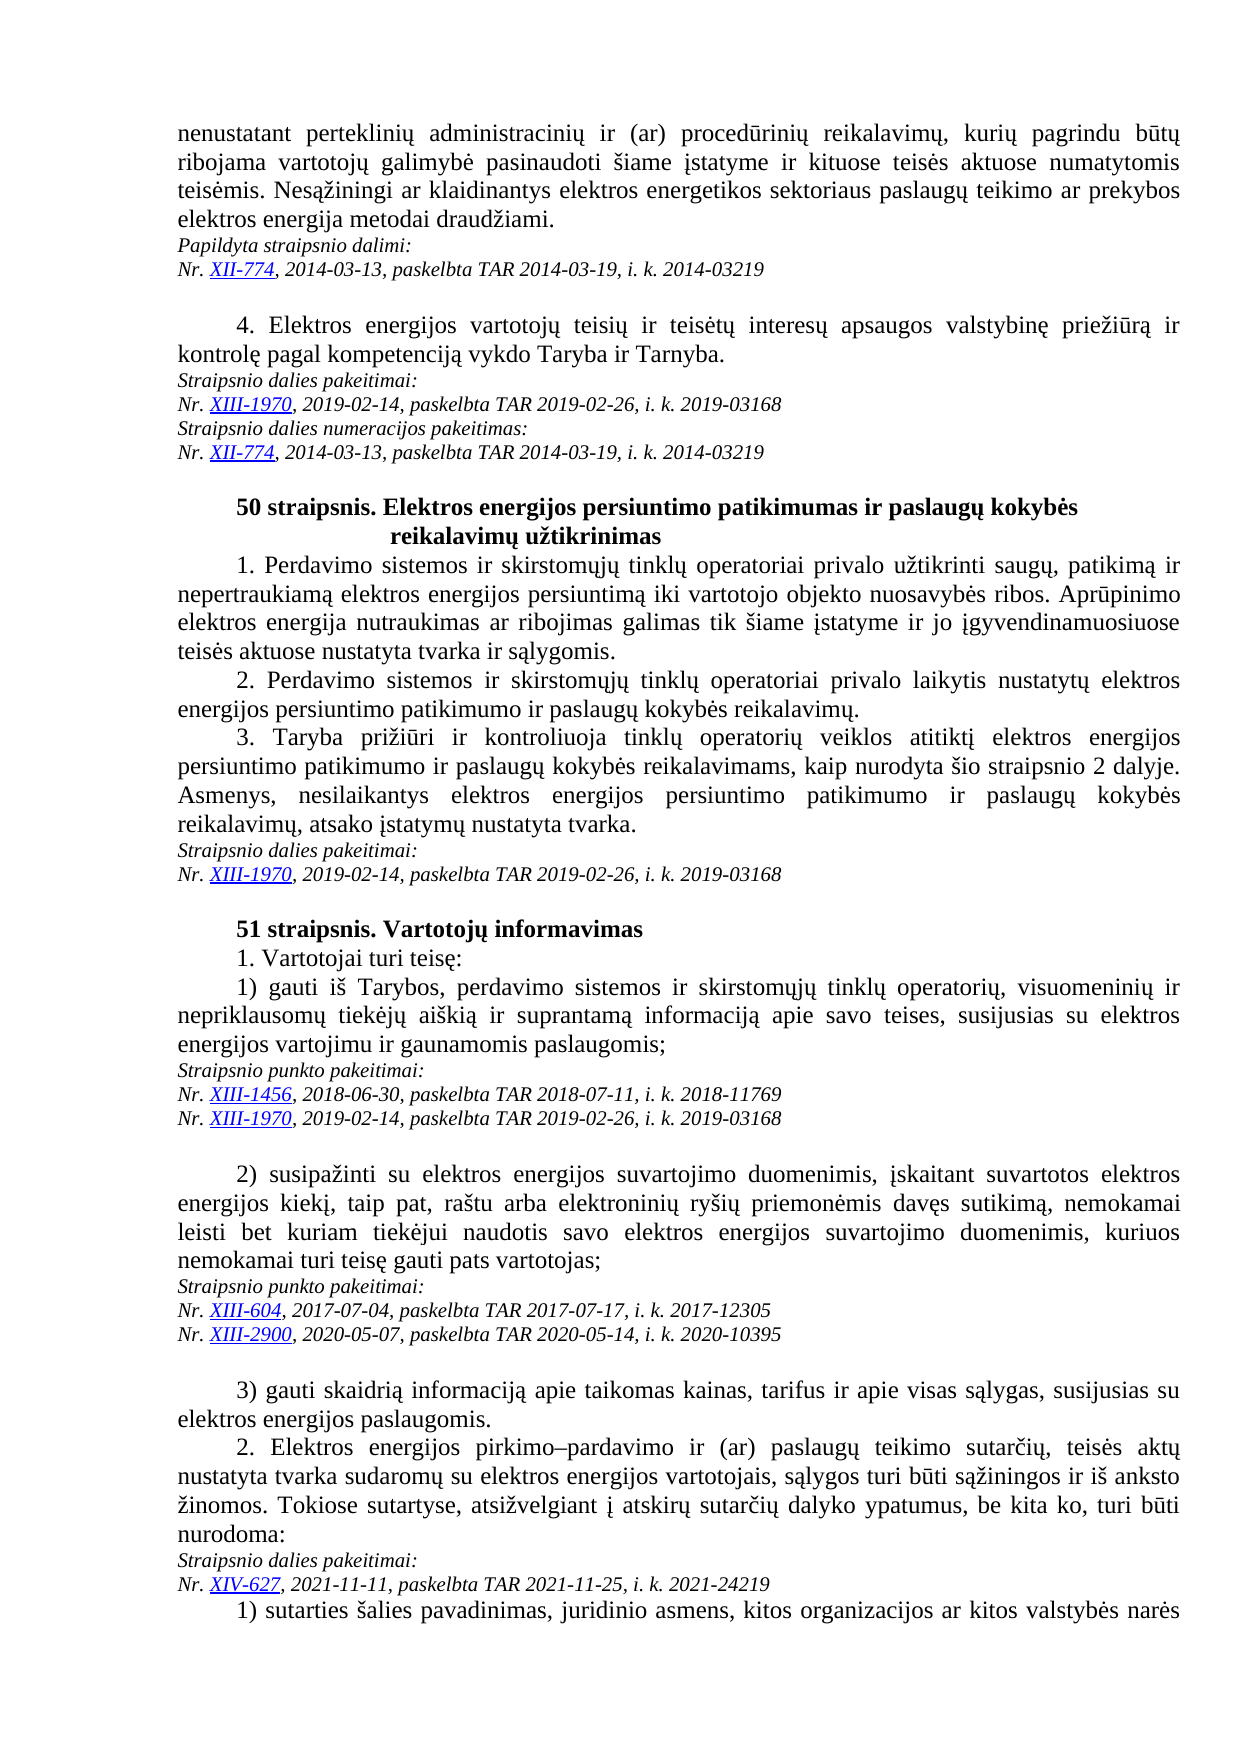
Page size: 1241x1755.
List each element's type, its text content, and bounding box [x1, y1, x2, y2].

text Straipsnio punkto pakeitimai: [177, 1058, 1181, 1082]
text 2) susipažinti su elektros energijos suvartojimo duomenimis, įskaitant suvartotos elektros energijos kiekį, taip pat, raštu arba elektroninių ryšių priemonėmis davęs sutikimą, nemokamai leisti bet kuriam tiekėjui naudotis savo elektros energijos suvartojimo duomenimis, kuriuos nemokamai turi teisę gauti pats vartotojas; [177, 1159, 1181, 1274]
text Straipsnio dalies pakeitimai: [177, 367, 1181, 392]
text 51 straipsnis. Vartotojų informavimas [177, 914, 1181, 943]
text 3) gauti skaidrią informaciją apie taikomas kainas, tarifus ir apie visas sąlygas, susijusias su elektros energijos paslaugomis. [177, 1375, 1181, 1432]
text 2. Elektros energijos pirkimo–pardavimo ir (ar) paslaugų teikimo sutarčių, teisės aktų nustatyta tvarka sudaromų su elektros energijos vartotojais, sąlygos turi būti sąžiningos ir iš anksto žinomos. Tokiose sutartyse, atsižvelgiant į atskirų sutarčių dalyko ypatumus, be kita ko, turi būti nurodoma: [177, 1432, 1181, 1547]
text Straipsnio dalies numeracijos pakeitimas: [177, 416, 1181, 440]
text Nr. XIII-2900, 2020-05-07, paskelbta TAR 2020-05-14, i. k. 2020-10395 [177, 1322, 1181, 1346]
text nenustatant perteklinių administracinių ir (ar) procedūrinių reikalavimų, kurių pagrindu būtų ribojama vartotojų galimybė pasinaudoti šiame įstatyme ir kituose teisės aktuose numatytomis teisėmis. Nesąžiningi ar klaidinantys elektros energetikos sektoriaus paslaugų teikimo ar prekybos elektros energija metodai draudžiami. [177, 118, 1181, 233]
text 1. Perdavimo sistemos ir skirstomųjų tinklų operatoriai privalo užtikrinti saugų, patikimą ir nepertraukiamą elektros energijos persiuntimą iki vartotojo objekto nuosavybės ribos. Aprūpinimo elektros energija nutraukimas ar ribojimas galimas tik šiame įstatyme ir jo įgyvendinamuosiuose teisės aktuose nustatyta tvarka ir sąlygomis. [177, 550, 1181, 665]
text Nr. XIV-627, 2021-11-11, paskelbta TAR 2021-11-25, i. k. 2021-24219 [177, 1572, 1181, 1596]
text Nr. XIII-1970, 2019-02-14, paskelbta TAR 2019-02-26, i. k. 2019-03168 [177, 862, 1181, 886]
text Nr. XIII-604, 2017-07-04, paskelbta TAR 2017-07-17, i. k. 2017-12305 [177, 1298, 1181, 1322]
text 1) sutarties šalies pavadinimas, juridinio asmens, kitos organizacijos ar kitos valstybės narės [177, 1596, 1181, 1624]
text 2. Perdavimo sistemos ir skirstomųjų tinklų operatoriai privalo laikytis nustatytų elektros energijos persiuntimo patikimumo ir paslaugų kokybės reikalavimų. [177, 665, 1181, 722]
text Straipsnio dalies pakeitimai: [177, 837, 1181, 862]
text Straipsnio punkto pakeitimai: [177, 1274, 1181, 1298]
text Straipsnio dalies pakeitimai: [177, 1547, 1181, 1572]
text Nr. XIII-1456, 2018-06-30, paskelbta TAR 2018-07-11, i. k. 2018-11769 [177, 1082, 1181, 1106]
text Nr. XII-774, 2014-03-13, paskelbta TAR 2014-03-19, i. k. 2014-03219 [177, 257, 1181, 281]
text 1) gauti iš Tarybos, perdavimo sistemos ir skirstomųjų tinklų operatorių, visuomeninių ir nepriklausomų tiekėjų aiškią ir suprantamą informaciją apie savo teises, susijusias su elektros energijos vartojimu ir gaunamomis paslaugomis; [177, 972, 1181, 1058]
text Nr. XII-774, 2014-03-13, paskelbta TAR 2014-03-19, i. k. 2014-03219 [177, 440, 1181, 464]
text Nr. XIII-1970, 2019-02-14, paskelbta TAR 2019-02-26, i. k. 2019-03168 [177, 1106, 1181, 1130]
text Papildyta straipsnio dalimi: [177, 233, 1181, 257]
text 3. Taryba prižiūri ir kontroliuoja tinklų operatorių veiklos atitiktį elektros energijos persiuntimo patikimumo ir paslaugų kokybės reikalavimams, kaip nurodyta šio straipsnio 2 dalyje. Asmenys, nesilaikantys elektros energijos persiuntimo patikimumo ir paslaugų kokybės reikalavimų, atsako įstatymų nustatyta tvarka. [177, 722, 1181, 837]
text 1. Vartotojai turi teisę: [177, 943, 1181, 972]
text 4. Elektros energijos vartotojų teisių ir teisėtų interesų apsaugos valstybinę priežiūrą ir kontrolę pagal kompetenciją vykdo Taryba ir Tarnyba. [177, 310, 1181, 367]
text 50 straipsnis. Elektros energijos persiuntimo patikimumas ir paslaugų kokybės reikalavimų užtikrinimas [236, 492, 1181, 550]
text Nr. XIII-1970, 2019-02-14, paskelbta TAR 2019-02-26, i. k. 2019-03168 [177, 392, 1181, 416]
